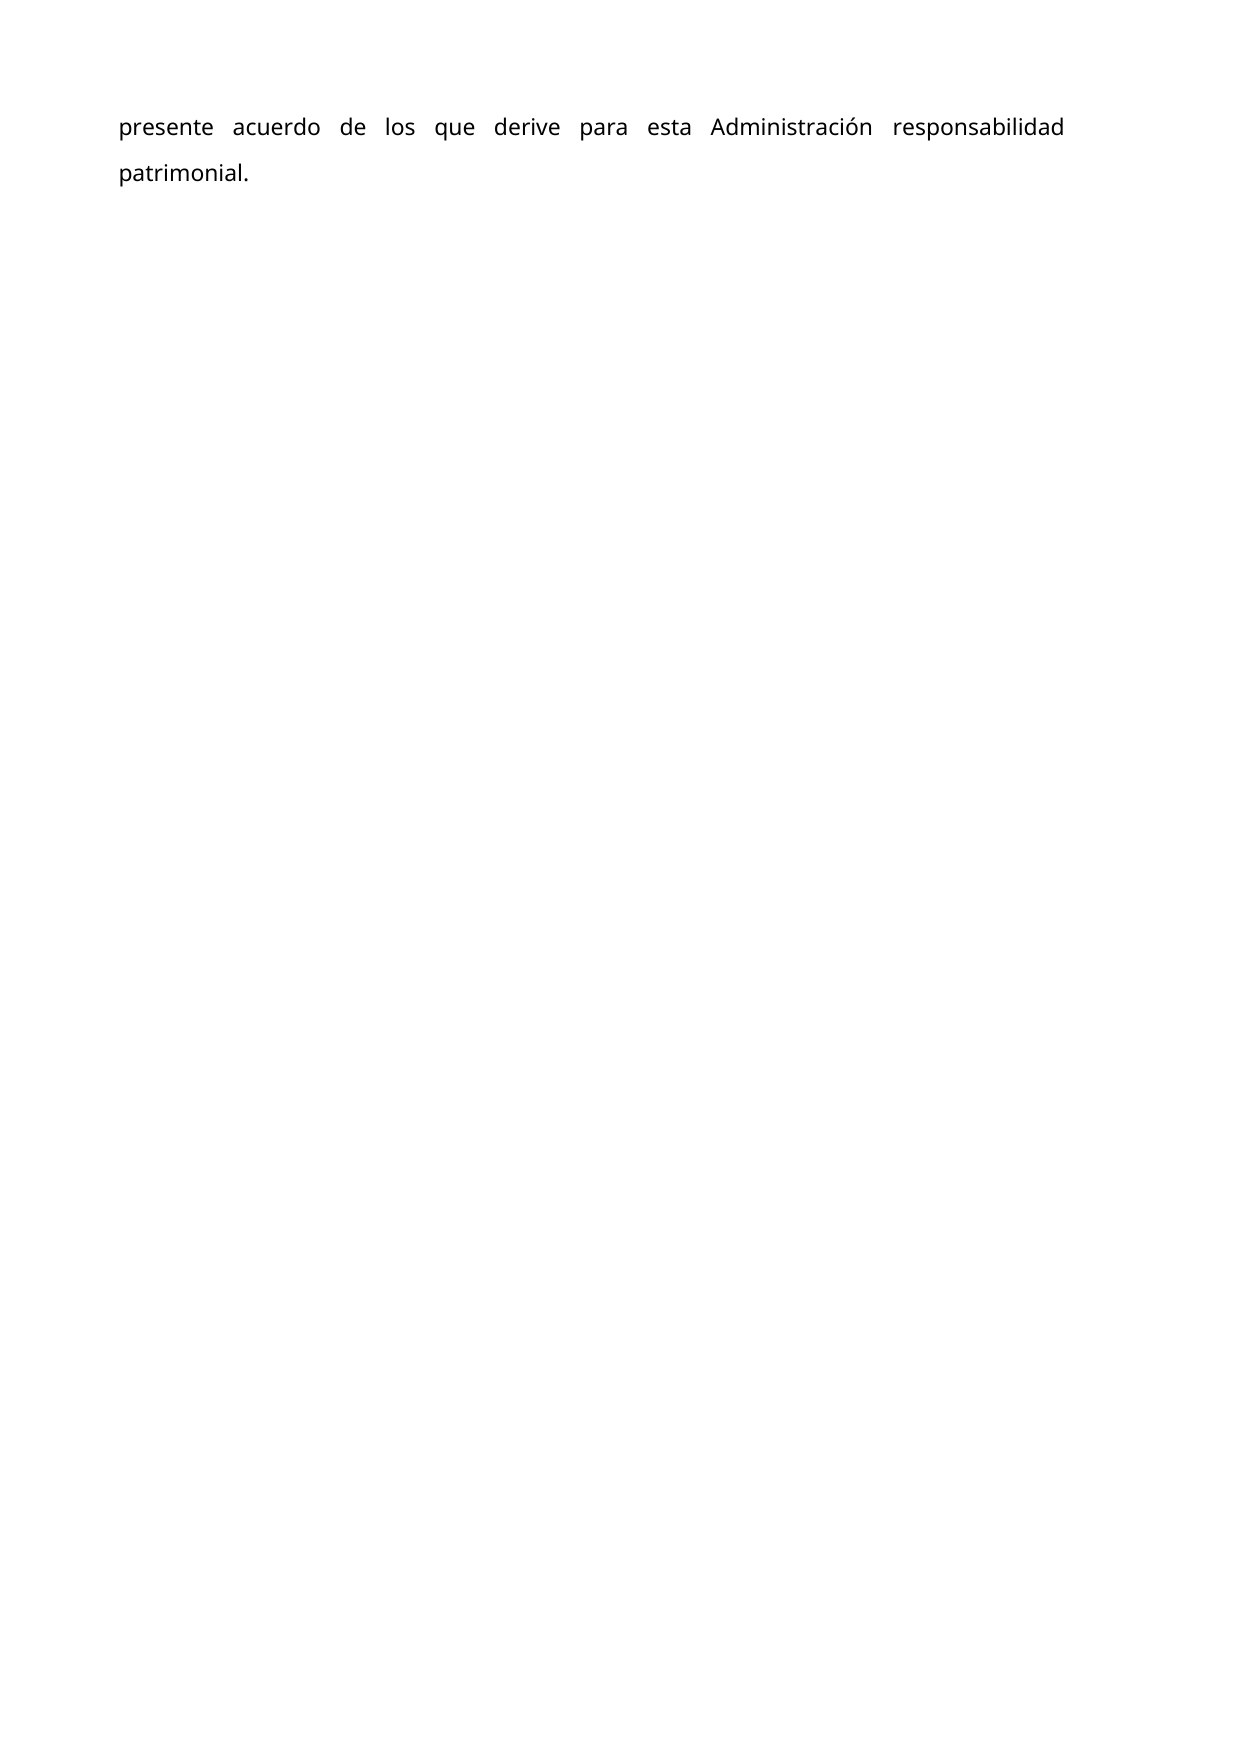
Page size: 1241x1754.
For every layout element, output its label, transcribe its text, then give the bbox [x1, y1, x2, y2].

text presente acuerdo de los que derive para esta Administración responsabilidad patrimonial. [118, 110, 1065, 188]
